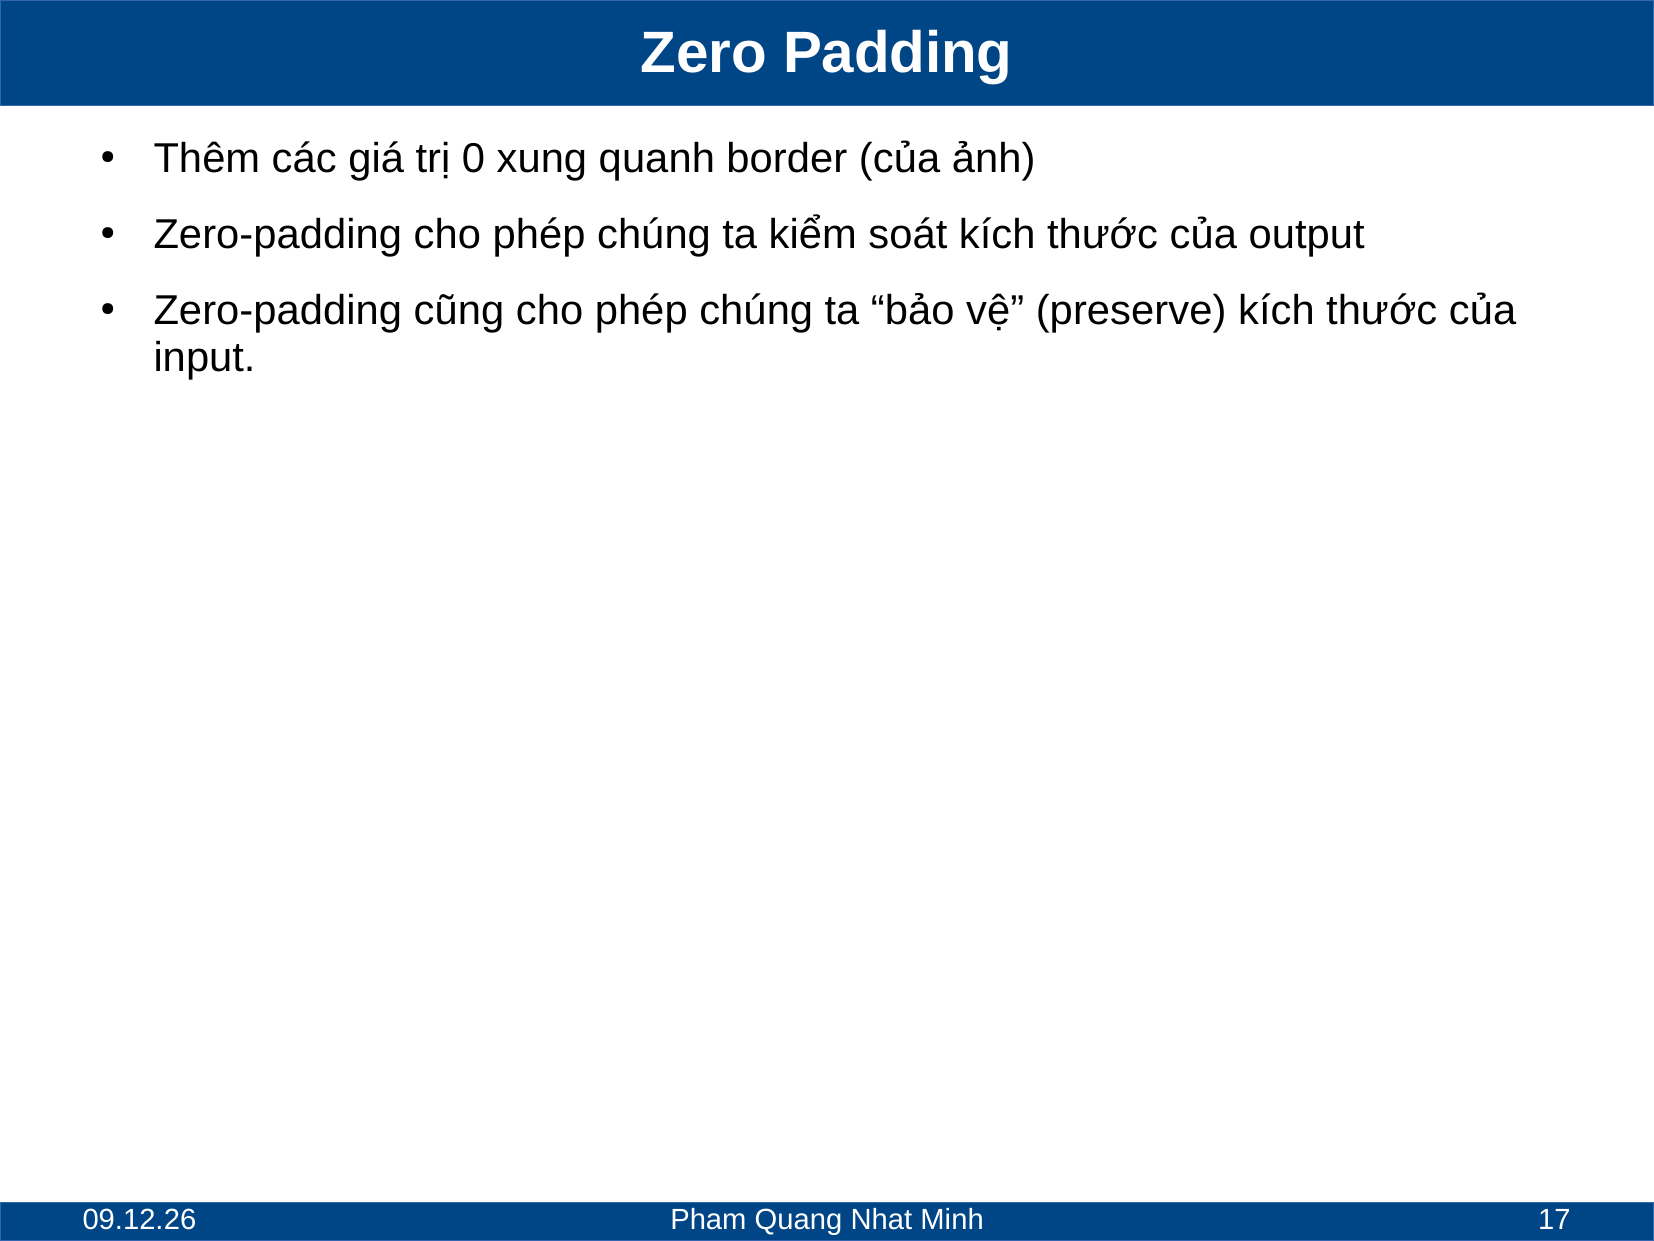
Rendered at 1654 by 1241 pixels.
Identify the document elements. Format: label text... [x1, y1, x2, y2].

title Zero Padding [0, 0, 1654, 106]
list Thêm các giá trị 0 xung quanh border (của ảnh) Zero-padding cho phép chúng ta kiểm soát kích thước của output Zero-padding cũng cho phép chúng ta “bảo vệ” (preserve) kích thước của input. [82, 135, 1571, 855]
